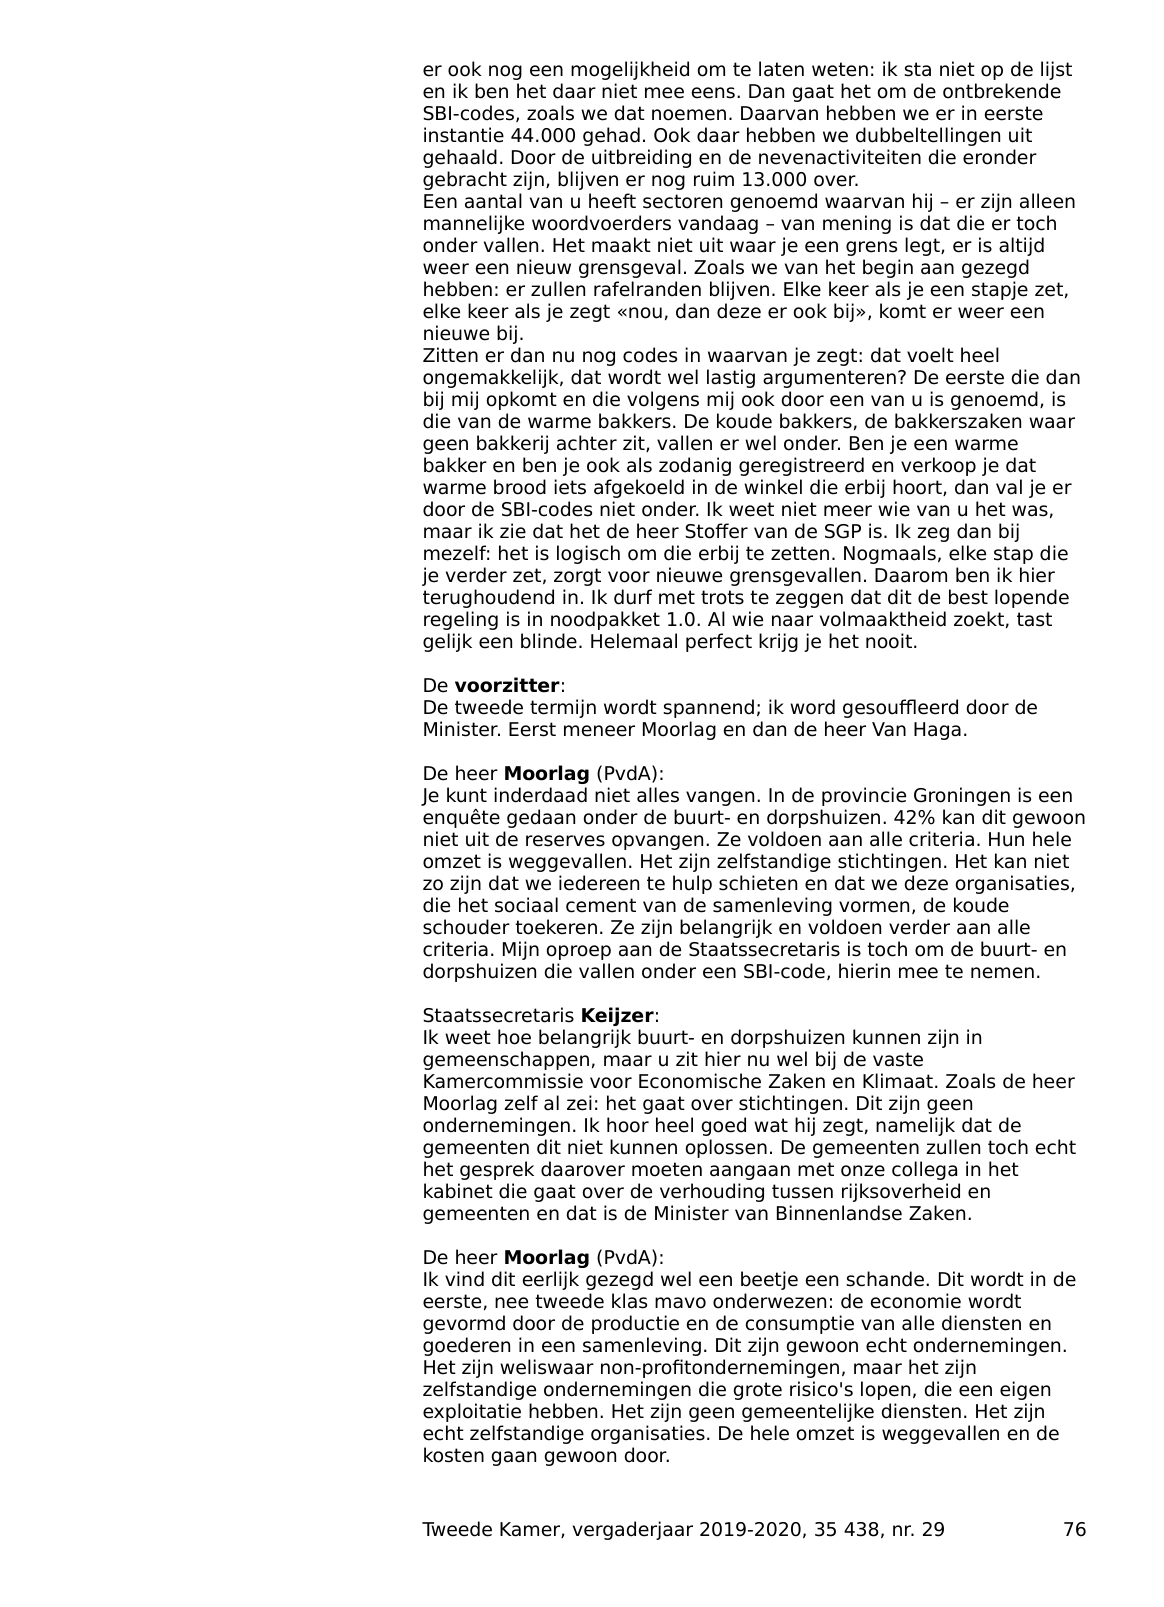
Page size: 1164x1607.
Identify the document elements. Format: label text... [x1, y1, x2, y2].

text Ik vind dit eerlijk gezegd wel een beetje een schande. Dit wordt in de eerste, nee tweede klas mavo onderwezen: de economie wordt gevormd door de productie en de consumptie van alle diensten en goederen in een samenleving. Dit zijn gewoon echt ondernemingen. Het zijn weliswaar non-profitondernemingen, maar het zijn zelfstandige ondernemingen die grote risico's lopen, die een eigen exploitatie hebben. Het zijn geen gemeentelijke diensten. Het zijn echt zelfstandige organisaties. De hele omzet is weggevallen en de kosten gaan gewoon door. [422, 1269, 1087, 1467]
text De heer Moorlag (PvdA): [422, 1247, 1087, 1269]
text Ik weet hoe belangrijk buurt- en dorpshuizen kunnen zijn in gemeenschappen, maar u zit hier nu wel bij de vaste Kamercommissie voor Economische Zaken en Klimaat. Zoals de heer Moorlag zelf al zei: het gaat over stichtingen. Dit zijn geen ondernemingen. Ik hoor heel goed wat hij zegt, namelijk dat de gemeenten dit niet kunnen oplossen. De gemeenten zullen toch echt het gesprek daarover moeten aangaan met onze collega in het kabinet die gaat over de verhouding tussen rijksoverheid en gemeenten en dat is de Minister van Binnenlandse Zaken. [422, 1027, 1087, 1224]
text De heer Moorlag (PvdA): [422, 763, 1087, 785]
text De voorzitter: [422, 675, 1087, 697]
text Zitten er dan nu nog codes in waarvan je zegt: dat voelt heel ongemakkelijk, dat wordt wel lastig argumenteren? De eerste die dan bij mij opkomt en die volgens mij ook door een van u is genoemd, is die van de warme bakkers. De koude bakkers, de bakkerszaken waar geen bakkerij achter zit, vallen er wel onder. Ben je een warme bakker en ben je ook als zodanig geregistreerd en verkoop je dat warme brood iets afgekoeld in de winkel die erbij hoort, dan val je er door de SBI-codes niet onder. Ik weet niet meer wie van u het was, maar ik zie dat het de heer Stoffer van de SGP is. Ik zeg dan bij mezelf: het is logisch om die erbij te zetten. Nogmaals, elke stap die je verder zet, zorgt voor nieuwe grensgevallen. Daarom ben ik hier terughoudend in. Ik durf met trots te zeggen dat dit de best lopende regeling is in noodpakket 1.0. Al wie naar volmaaktheid zoekt, tast gelijk een blinde. Helemaal perfect krijg je het nooit. [422, 345, 1087, 652]
text Je kunt inderdaad niet alles vangen. In de provincie Groningen is een enquête gedaan onder de buurt- en dorpshuizen. 42% kan dit gewoon niet uit de reserves opvangen. Ze voldoen aan alle criteria. Hun hele omzet is weggevallen. Het zijn zelfstandige stichtingen. Het kan niet zo zijn dat we iedereen te hulp schieten en dat we deze organisaties, die het sociaal cement van de samenleving vormen, de koude schouder toekeren. Ze zijn belangrijk en voldoen verder aan alle criteria. Mijn oproep aan de Staatssecretaris is toch om de buurt- en dorpshuizen die vallen onder een SBI-code, hierin mee te nemen. [422, 785, 1087, 983]
text Een aantal van u heeft sectoren genoemd waarvan hij – er zijn alleen mannelijke woordvoerders vandaag – van mening is dat die er toch onder vallen. Het maakt niet uit waar je een grens legt, er is altijd weer een nieuw grensgeval. Zoals we van het begin aan gezegd hebben: er zullen rafelranden blijven. Elke keer als je een stapje zet, elke keer als je zegt «nou, dan deze er ook bij», komt er weer een nieuwe bij. [422, 191, 1087, 345]
text er ook nog een mogelijkheid om te laten weten: ik sta niet op de lijst en ik ben het daar niet mee eens. Dan gaat het om de ontbrekende SBI-codes, zoals we dat noemen. Daarvan hebben we er in eerste instantie 44.000 gehad. Ook daar hebben we dubbeltellingen uit gehaald. Door de uitbreiding en de nevenactiviteiten die eronder gebracht zijn, blijven er nog ruim 13.000 over. [422, 59, 1087, 191]
text De tweede termijn wordt spannend; ik word gesouffleerd door de Minister. Eerst meneer Moorlag en dan de heer Van Haga. [422, 697, 1087, 741]
text Staatssecretaris Keijzer: [422, 1005, 1087, 1027]
